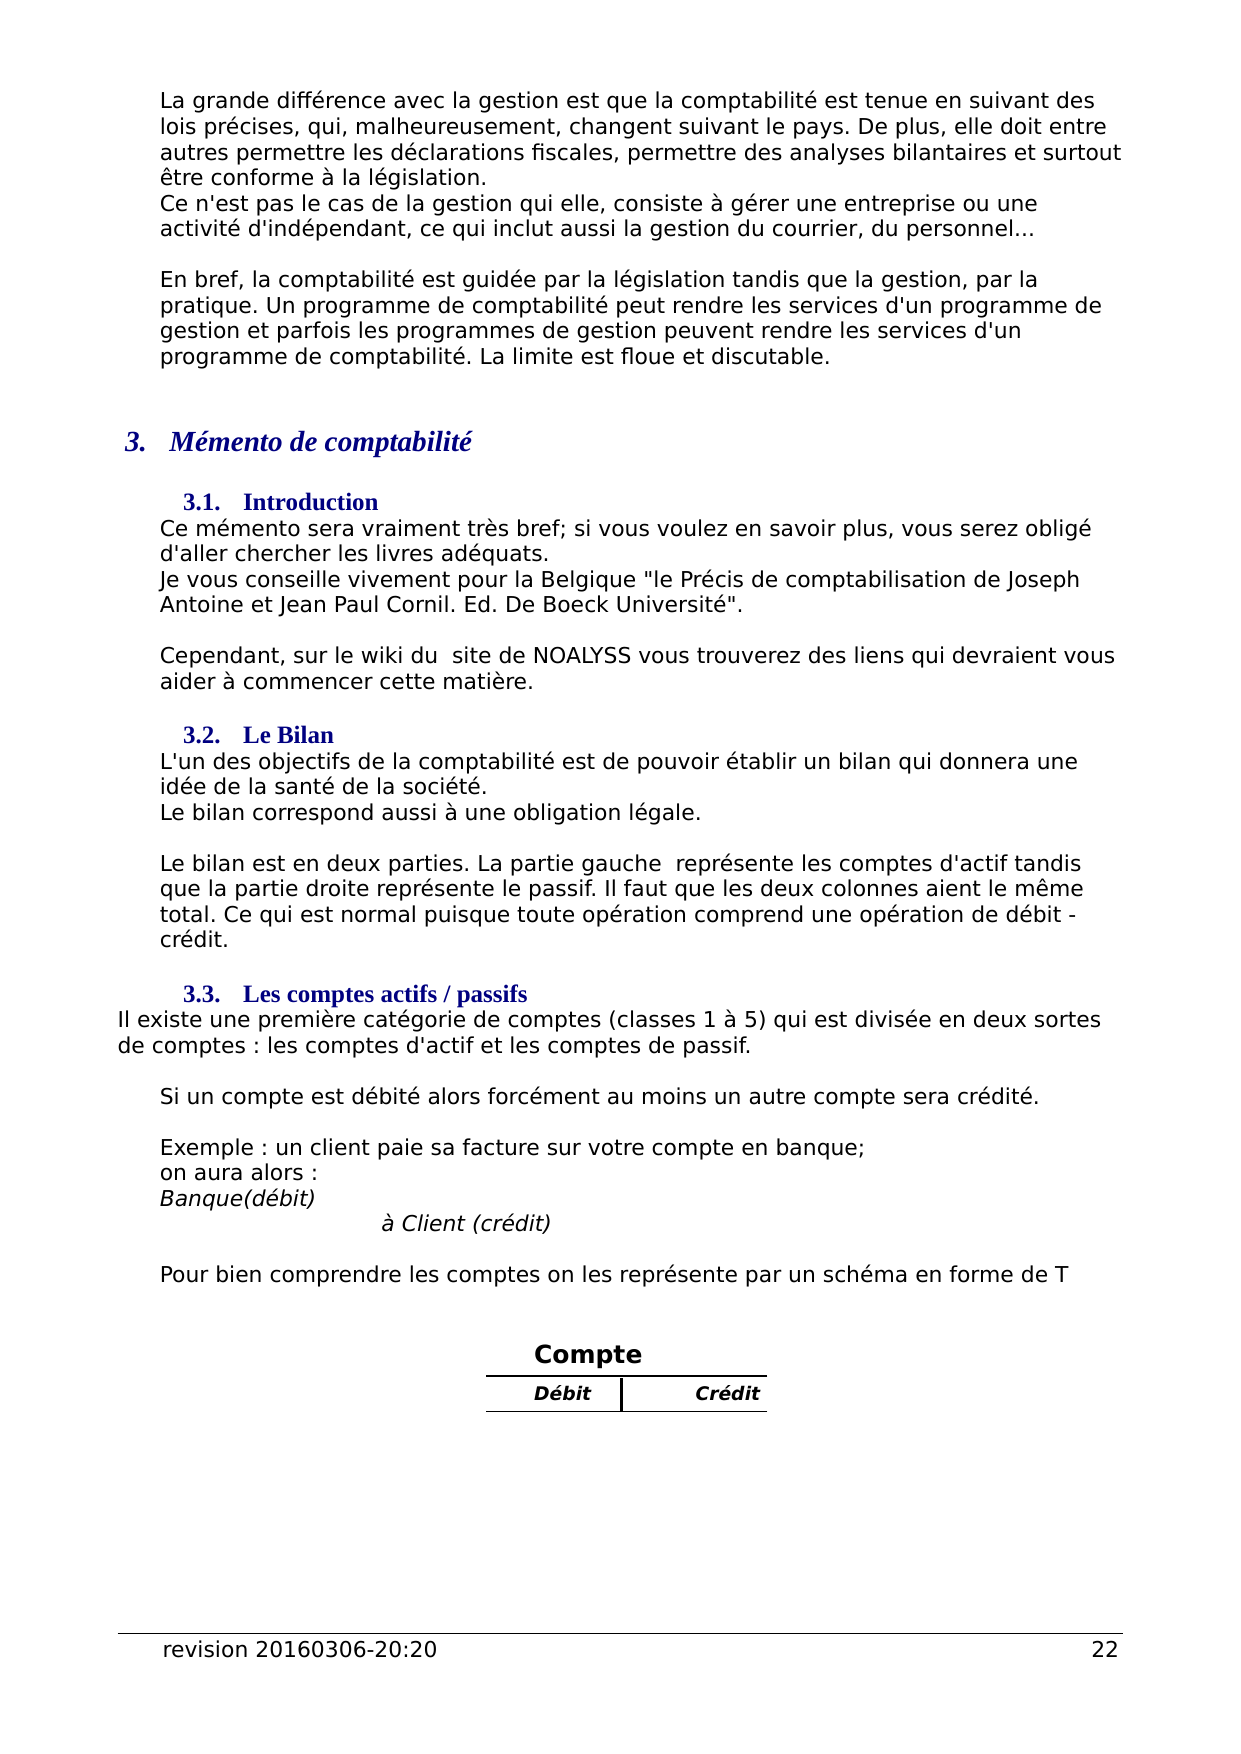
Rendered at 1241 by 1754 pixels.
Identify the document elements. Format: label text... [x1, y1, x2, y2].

table_header Compte [486, 1313, 767, 1375]
table_cell Crédit [623, 1378, 767, 1411]
text Pour bien comprendre les comptes on les représente par un schéma en forme de T [159, 1263, 1123, 1288]
text Je vous conseille vivement pour la Belgique "le Précis de comptabilisation de Joseph Antoine et Jean Paul Cornil. Ed. De Boeck Université". [159, 567, 1123, 618]
text Si un compte est débité alors forcément au moins un autre compte sera crédité. [159, 1084, 1123, 1109]
text Ce mémento sera vraiment très bref; si vous voulez en savoir plus, vous serez obligé d'aller chercher les livres adéquats. [159, 516, 1123, 567]
subtitle Introduction [177, 487, 1123, 516]
text La grande différence avec la gestion est que la comptabilité est tenue en suivant des lois précises, qui, malheureusement, changent suivant le pays. De plus, elle doit entre autres permettre les déclarations fiscales, permettre des analyses bilantaires et surtout être conforme à la législation. [159, 88, 1123, 191]
text on aura alors : [159, 1161, 1123, 1186]
subtitle Les comptes actifs / passifs [177, 979, 1123, 1007]
text Ce n'est pas le cas de la gestion qui elle, consiste à gérer une entreprise ou une activité d'indépendant, ce qui inclut aussi la gestion du courrier, du personnel... [159, 191, 1123, 242]
text Le bilan est en deux parties. La partie gauche représente les comptes d'actif tandis que la partie droite représente le passif. Il faut que les deux colonnes aient le même total. Ce qui est normal puisque toute opération comprend une opération de débit - crédit. [159, 851, 1123, 953]
text à Client (crédit) [159, 1212, 1123, 1237]
text Exemple : un client paie sa facture sur votre compte en banque; [159, 1135, 1123, 1161]
subtitle Mémento de comptabilité [117, 424, 1123, 458]
text Cependant, sur le wiki du site de NOALYSS vous trouverez des liens qui devraient vous aider à commencer cette matière. [159, 644, 1123, 695]
text En bref, la comptabilité est guidée par la législation tandis que la gestion, par la pratique. Un programme de comptabilité peut rendre les services d'un programme de gestion et parfois les programmes de gestion peuvent rendre les services d'un programme de comptabilité. La limite est floue et discutable. [159, 267, 1123, 369]
text Le bilan correspond aussi à une obligation légale. [159, 800, 1123, 826]
text L'un des objectifs de la comptabilité est de pouvoir établir un bilan qui donnera une idée de la santé de la société. [159, 749, 1123, 800]
table_cell Débit [486, 1378, 620, 1411]
text Banque(débit) [159, 1186, 1123, 1212]
subtitle Le Bilan [177, 720, 1123, 749]
text Il existe une première catégorie de comptes (classes 1 à 5) qui est divisée en deux sortes de comptes : les comptes d'actif et les comptes de passif. [117, 1007, 1126, 1058]
